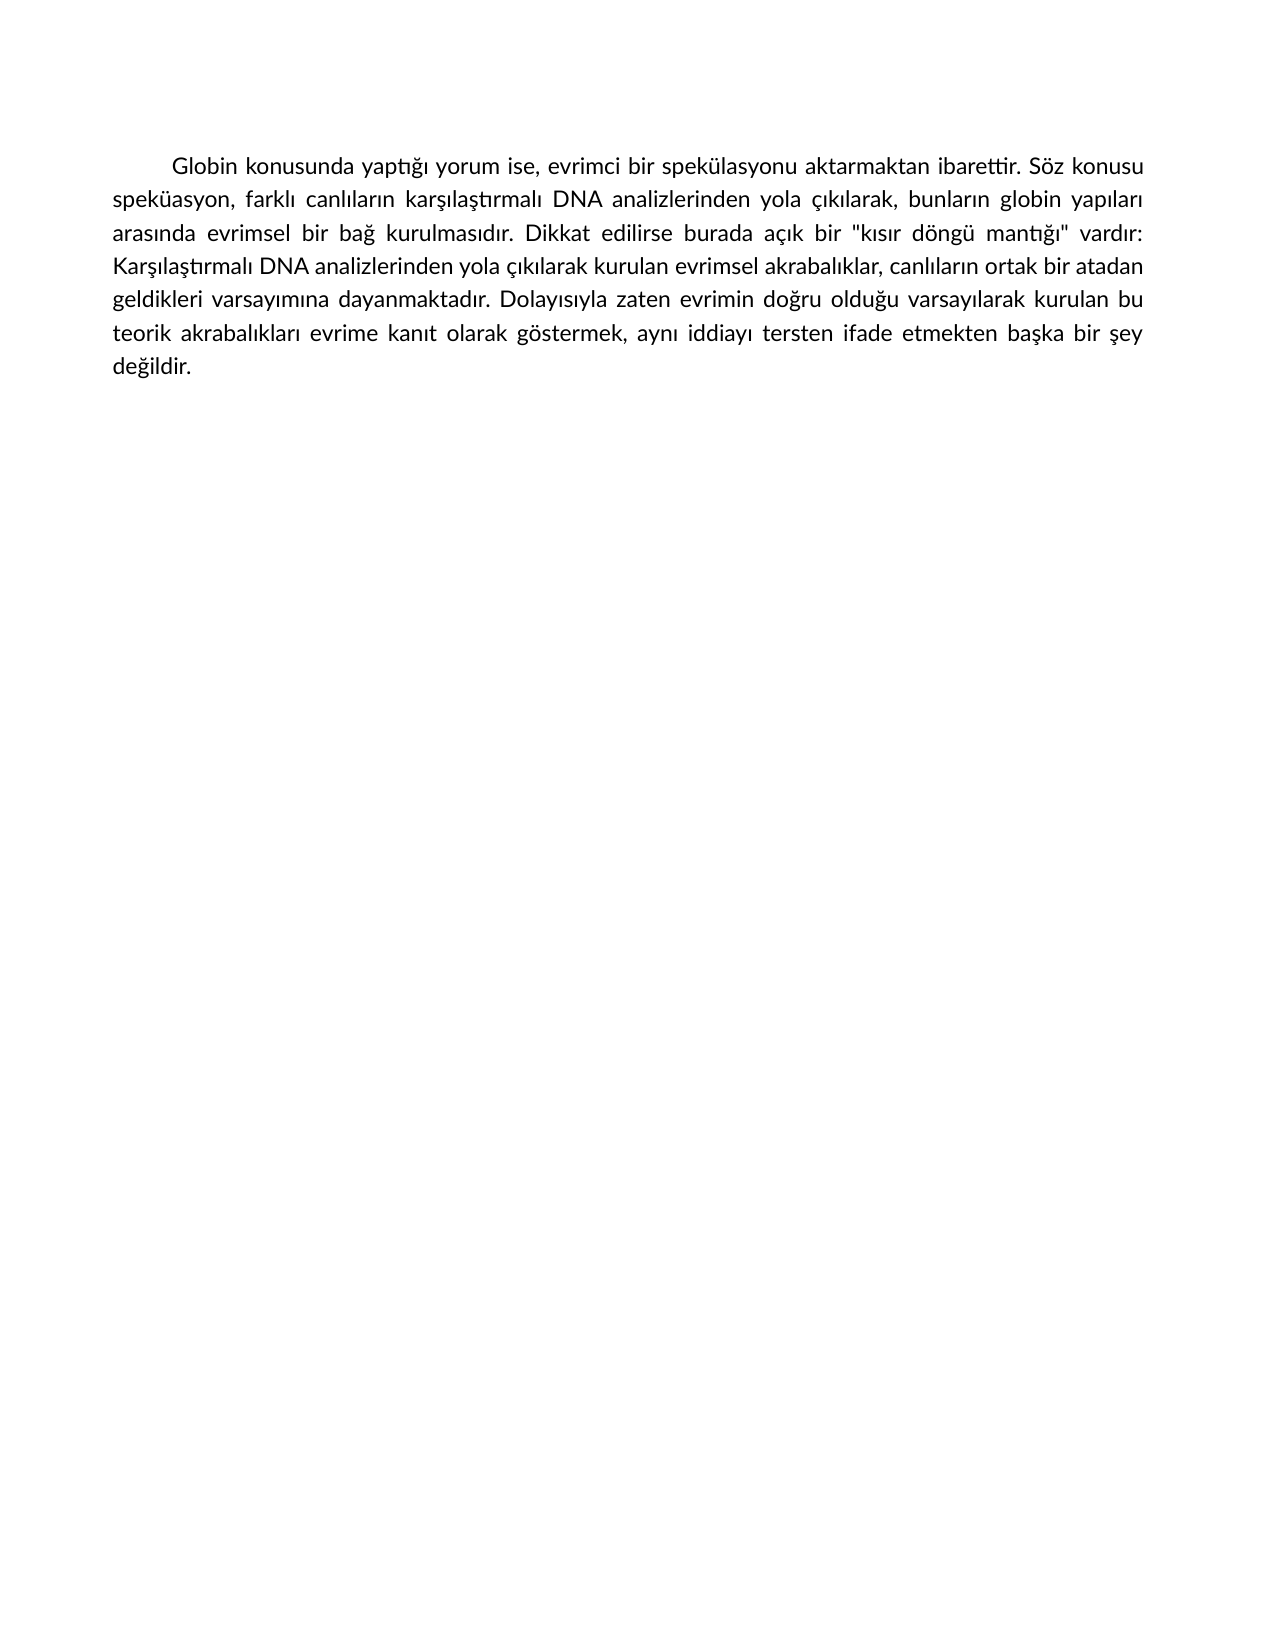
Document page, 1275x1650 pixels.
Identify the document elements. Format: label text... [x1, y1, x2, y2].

text Globin konusunda yaptığı yorum ise, evrimci bir spekülasyonu aktarmaktan ibarettir. Söz konusu speküasyon, farklı canlıların karşılaştırmalı DNA analizlerinden yola çıkılarak, bunların globin yapıları arasında evrimsel bir bağ kurulmasıdır. Dikkat edilirse burada açık bir "kısır döngü mantığı" vardır: Karşılaştırmalı DNA analizlerinden yola çıkılarak kurulan evrimsel akrabalıklar, canlıların ortak bir atadan geldikleri varsayımına dayanmaktadır. Dolayısıyla zaten evrimin doğru olduğu varsayılarak kurulan bu teorik akrabalıkları evrime kanıt olarak göstermek, aynı iddiayı tersten ifade etmekten başka bir şey değildir. [112, 148, 1145, 381]
